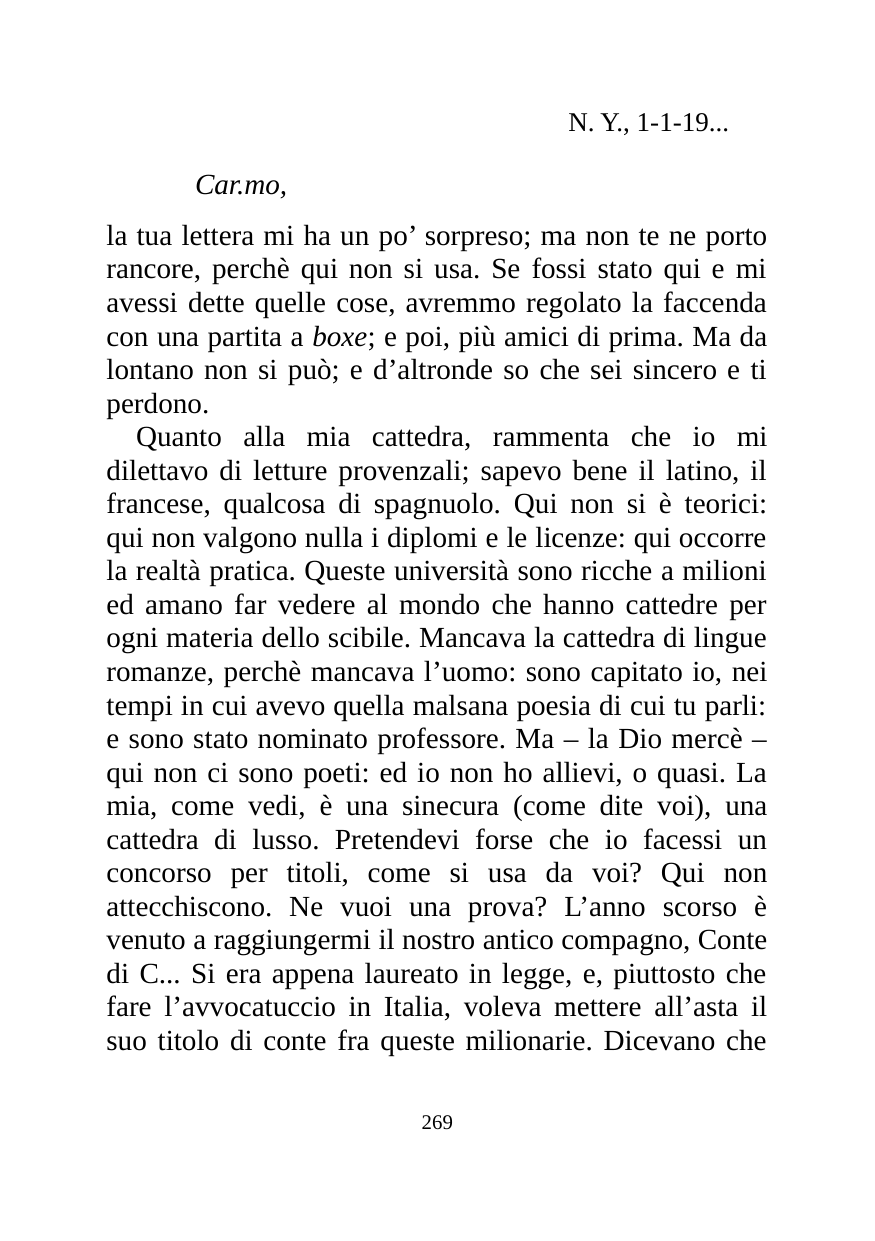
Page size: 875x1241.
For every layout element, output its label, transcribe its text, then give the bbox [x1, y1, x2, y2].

text N. Y., 1-1-19... [106, 106, 729, 137]
text Quanto alla mia cattedra, rammenta che io mi dilettavo di letture provenzali; sapevo bene il latino, il francese, qualcosa di spagnuolo. Qui non si è teorici: qui non valgono nulla i diplomi e le licenze: qui occorre la realtà pratica. Queste università sono ricche a milioni ed amano far vedere al mondo che hanno cattedre per ogni materia dello scibile. Mancava la cattedra di lingue romanze, perchè mancava l’uomo: sono capitato io, nei tempi in cui avevo quella malsana poesia di cui tu parli: e sono stato nominato professore. Ma – la Dio mercè – qui non ci sono poeti: ed io non ho allievi, o quasi. La mia, come vedi, è una sinecura (come dite voi), una cattedra di lusso. Pretendevi forse che io facessi un concorso per titoli, come si usa da voi? Qui non attecchiscono. Ne vuoi una prova? L’anno scorso è venuto a raggiungermi il nostro antico compagno, Conte di C... Si era appena laureato in legge, e, piuttosto che fare l’avvocatuccio in Italia, voleva mettere all’asta il suo titolo di conte fra queste milionarie. Dicevano che [106, 419, 768, 1057]
text Car.mo, [106, 167, 768, 200]
text la tua lettera mi ha un po’ sorpreso; ma non te ne porto rancore, perchè qui non si usa. Se fossi stato qui e mi avessi dette quelle cose, avremmo regolato la faccenda con una partita a boxe; e poi, più amici di prima. Ma da lontano non si può; e d’altronde so che sei sincero e ti perdono. [106, 218, 768, 419]
